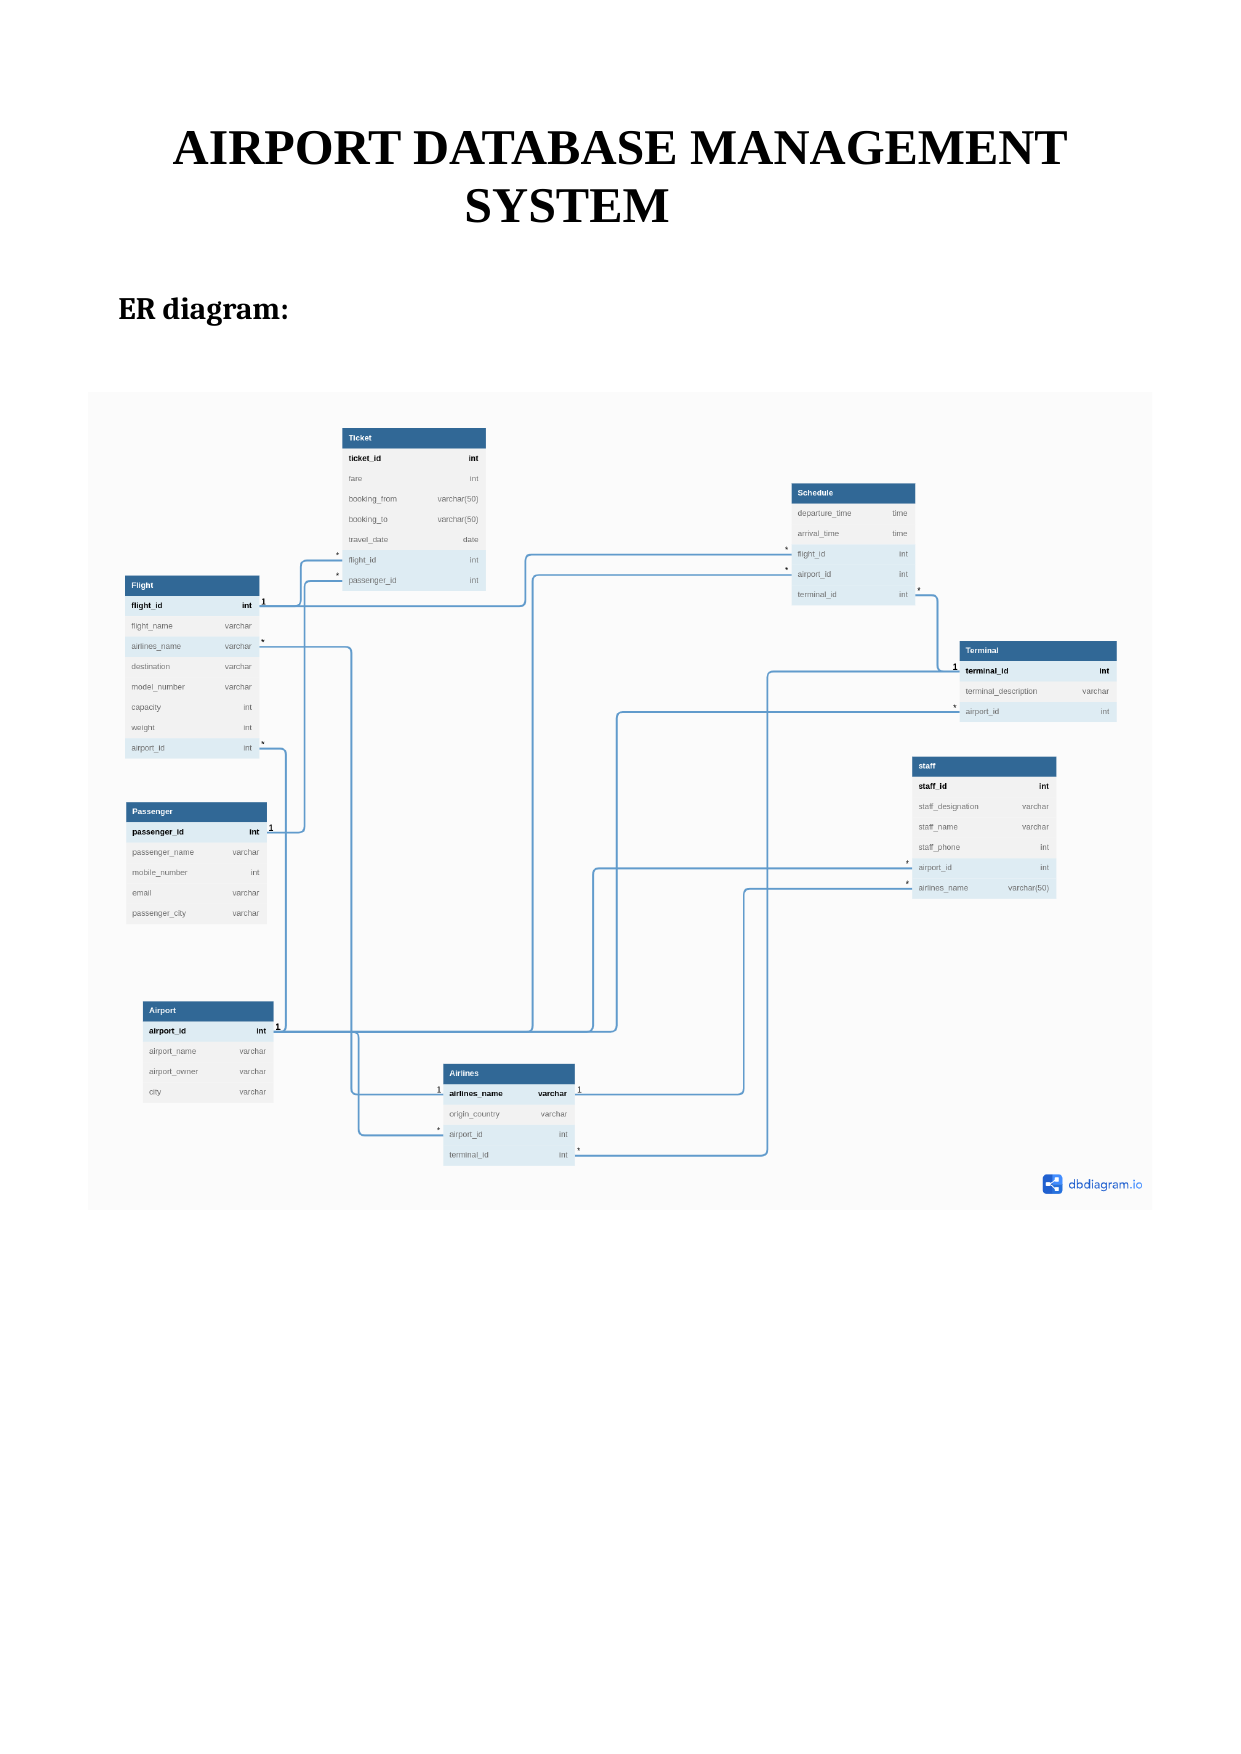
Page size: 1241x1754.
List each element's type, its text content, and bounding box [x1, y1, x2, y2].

picture [88, 392, 1153, 1210]
text ER diagram: [118, 291, 1122, 327]
